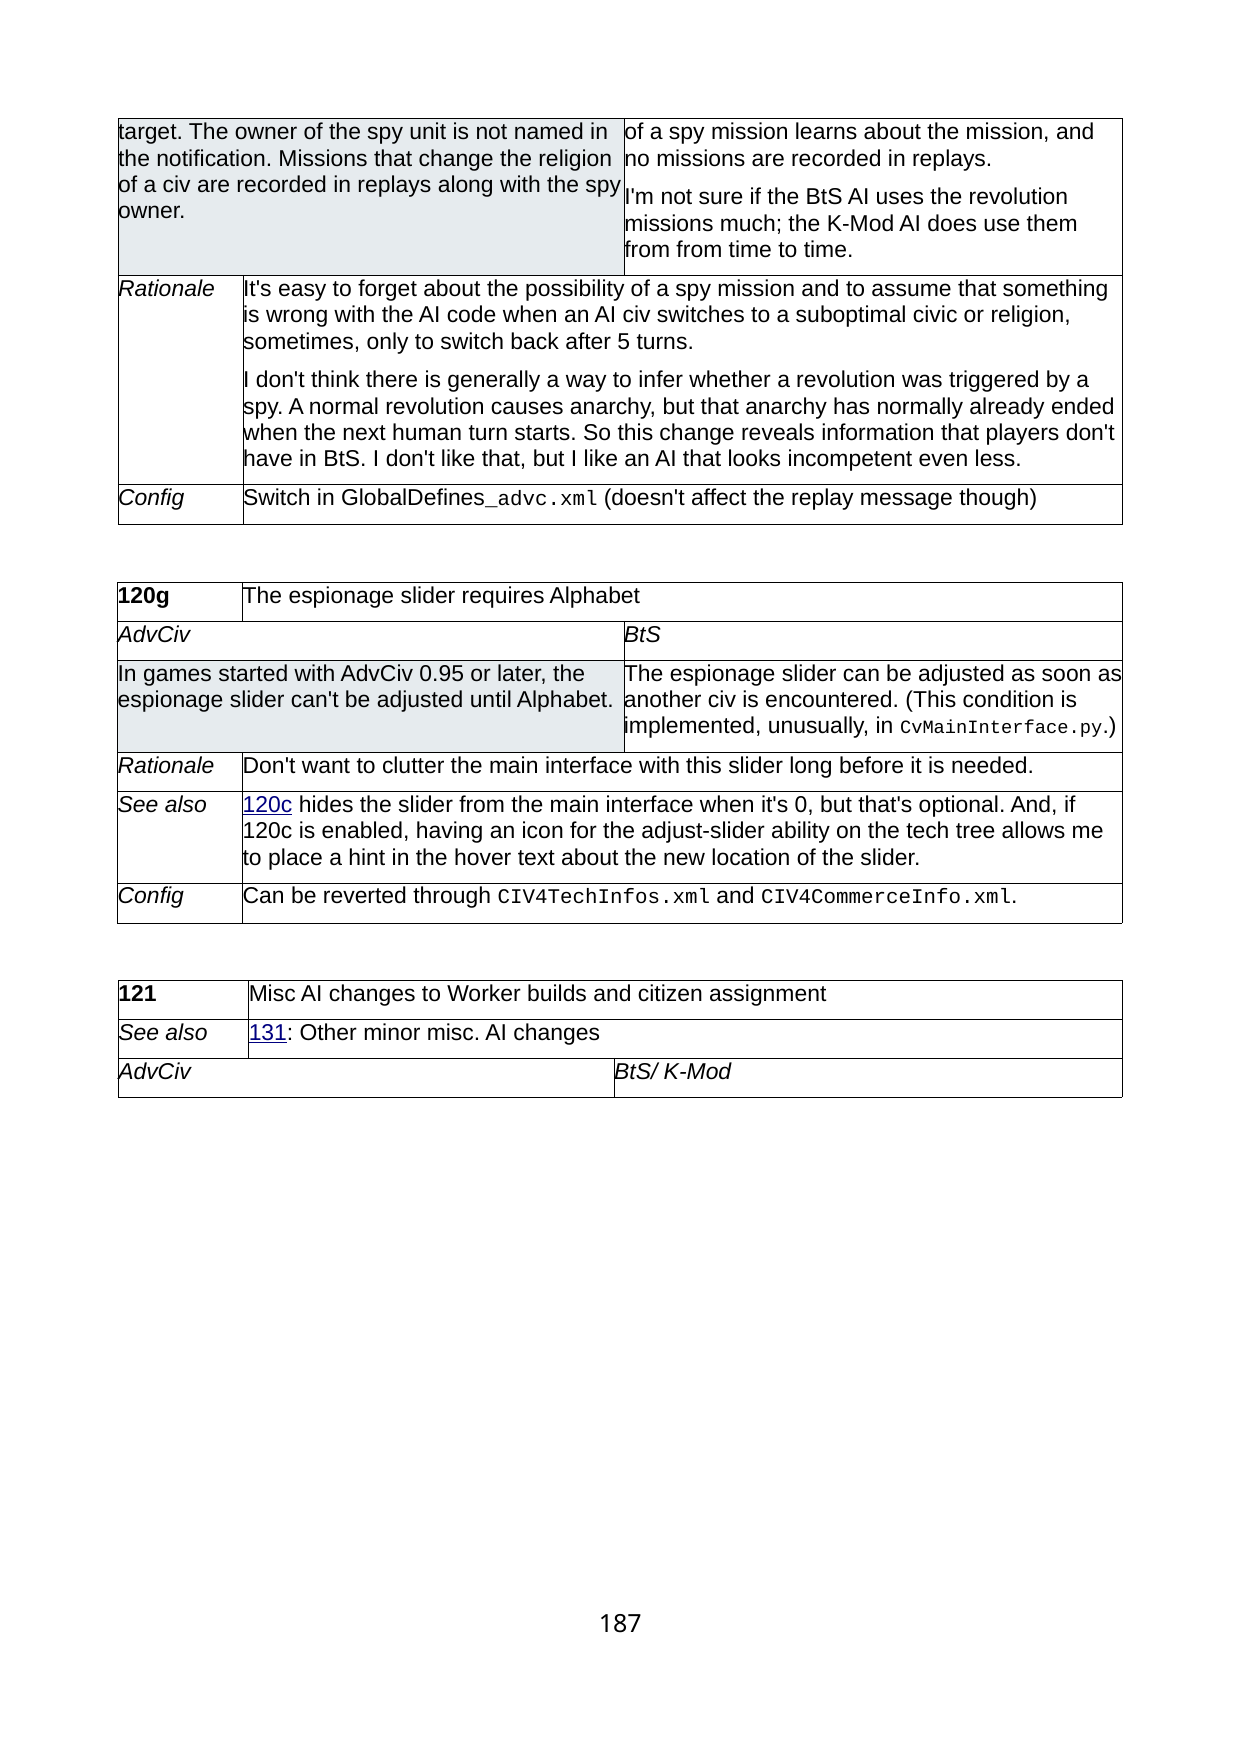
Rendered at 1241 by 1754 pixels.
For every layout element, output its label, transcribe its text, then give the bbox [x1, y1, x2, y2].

table_cell Don't want to clutter the main interface with this slider long before it is needed. [243, 753, 1122, 791]
table_header Misc AI changes to Worker builds and citizen assignment [249, 981, 1122, 1019]
table_header 121 [119, 981, 248, 1019]
table_header 120g [118, 583, 242, 621]
table_cell AdvCiv [118, 622, 624, 660]
table_cell Config [118, 884, 242, 923]
table_cell Rationale [118, 753, 242, 791]
table_cell 120c hides the slider from the main interface when it's 0, but that's optional. And, if 120c is enabled, having an icon for the adjust-slider ability on the tech tree allows me to place a hint in the hover text about the new location of the slider. [243, 792, 1122, 882]
table_cell The espionage slider can be adjusted as soon as another civ is encountered. (This condition is implemented, unusually, in CvMainInterface.py.) [625, 661, 1122, 752]
table_cell Rationale [119, 276, 243, 484]
table_cell 131: Other minor misc. AI changes [249, 1020, 1122, 1058]
table_cell AdvCiv [119, 1059, 614, 1097]
table_cell See also [118, 792, 242, 882]
table_cell target. The owner of the spy unit is not named in the notification. Missions that change the religion of a civ are recorded in replays along with the spy owner. [119, 119, 624, 275]
table_cell BtS [625, 622, 1122, 660]
table_cell In games started with AdvCiv 0.95 or later, the espionage slider can't be adjusted until Alphabet. [118, 661, 624, 752]
table_cell of a spy mission learns about the mission, and no missions are recorded in replays. I'm not sure if the BtS AI uses the revolution missions much; the K-Mod AI does use them from from time to time. [625, 119, 1122, 275]
table_cell It's easy to forget about the possibility of a spy mission and to assume that something is wrong with the AI code when an AI civ switches to a suboptimal civic or religion, sometimes, only to switch back after 5 turns. I don't think there is generally a way to infer whether a revolution was triggered by a spy. A normal revolution causes anarchy, but that anarchy has normally already ended when the next human turn starts. So this change reveals information that players don't have in BtS. I don't like that, but I like an AI that looks incompetent even less. [244, 276, 1122, 484]
table_cell See also [119, 1020, 248, 1058]
table_cell Config [119, 485, 243, 524]
table_header The espionage slider requires Alphabet [243, 583, 1122, 621]
table_cell Switch in GlobalDefines_advc.xml (doesn't affect the replay message though) [244, 485, 1122, 524]
table_cell BtS/ K-Mod [615, 1059, 1122, 1097]
table_cell Can be reverted through CIV4TechInfos.xml and CIV4CommerceInfo.xml. [243, 884, 1122, 923]
